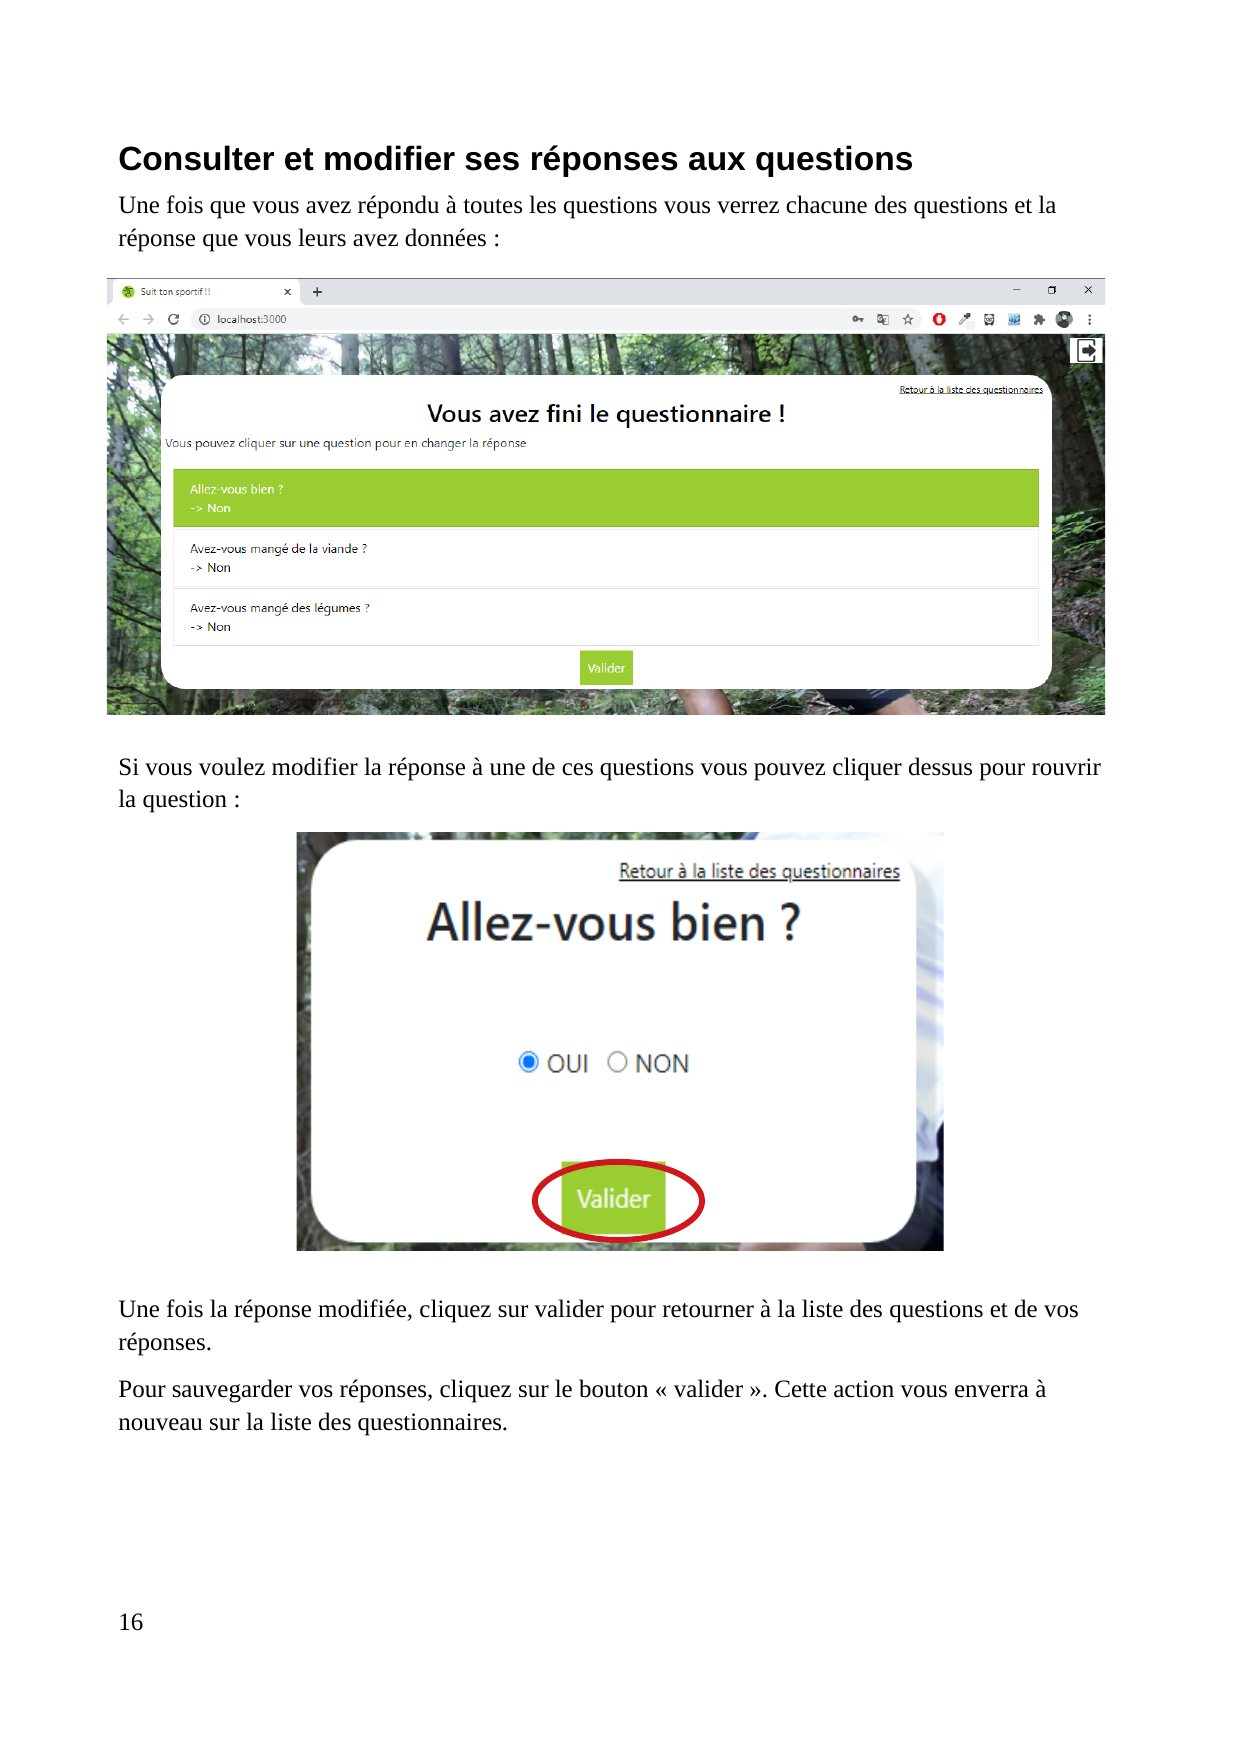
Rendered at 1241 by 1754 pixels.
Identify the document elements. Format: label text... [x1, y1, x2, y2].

text Une fois que vous avez répondu à toutes les questions vous verrez chacune des questions et la réponse que vous leurs avez données : [118, 190, 1122, 252]
text Pour sauvegarder vos réponses, cliquez sur le bouton « valider ». Cette action vous enverra à nouveau sur la liste des questionnaires. [118, 1374, 1122, 1436]
text Une fois la réponse modifiée, cliquez sur valider pour retourner à la liste des questions et de vos réponses. [118, 1294, 1122, 1355]
subtitle Consulter et modifier ses réponses aux questions [118, 139, 1122, 178]
text Si vous voulez modifier la réponse à une de ces questions vous pouvez cliquer dessus pour rouvrir la question : [118, 271, 1122, 813]
picture [296, 832, 944, 1251]
